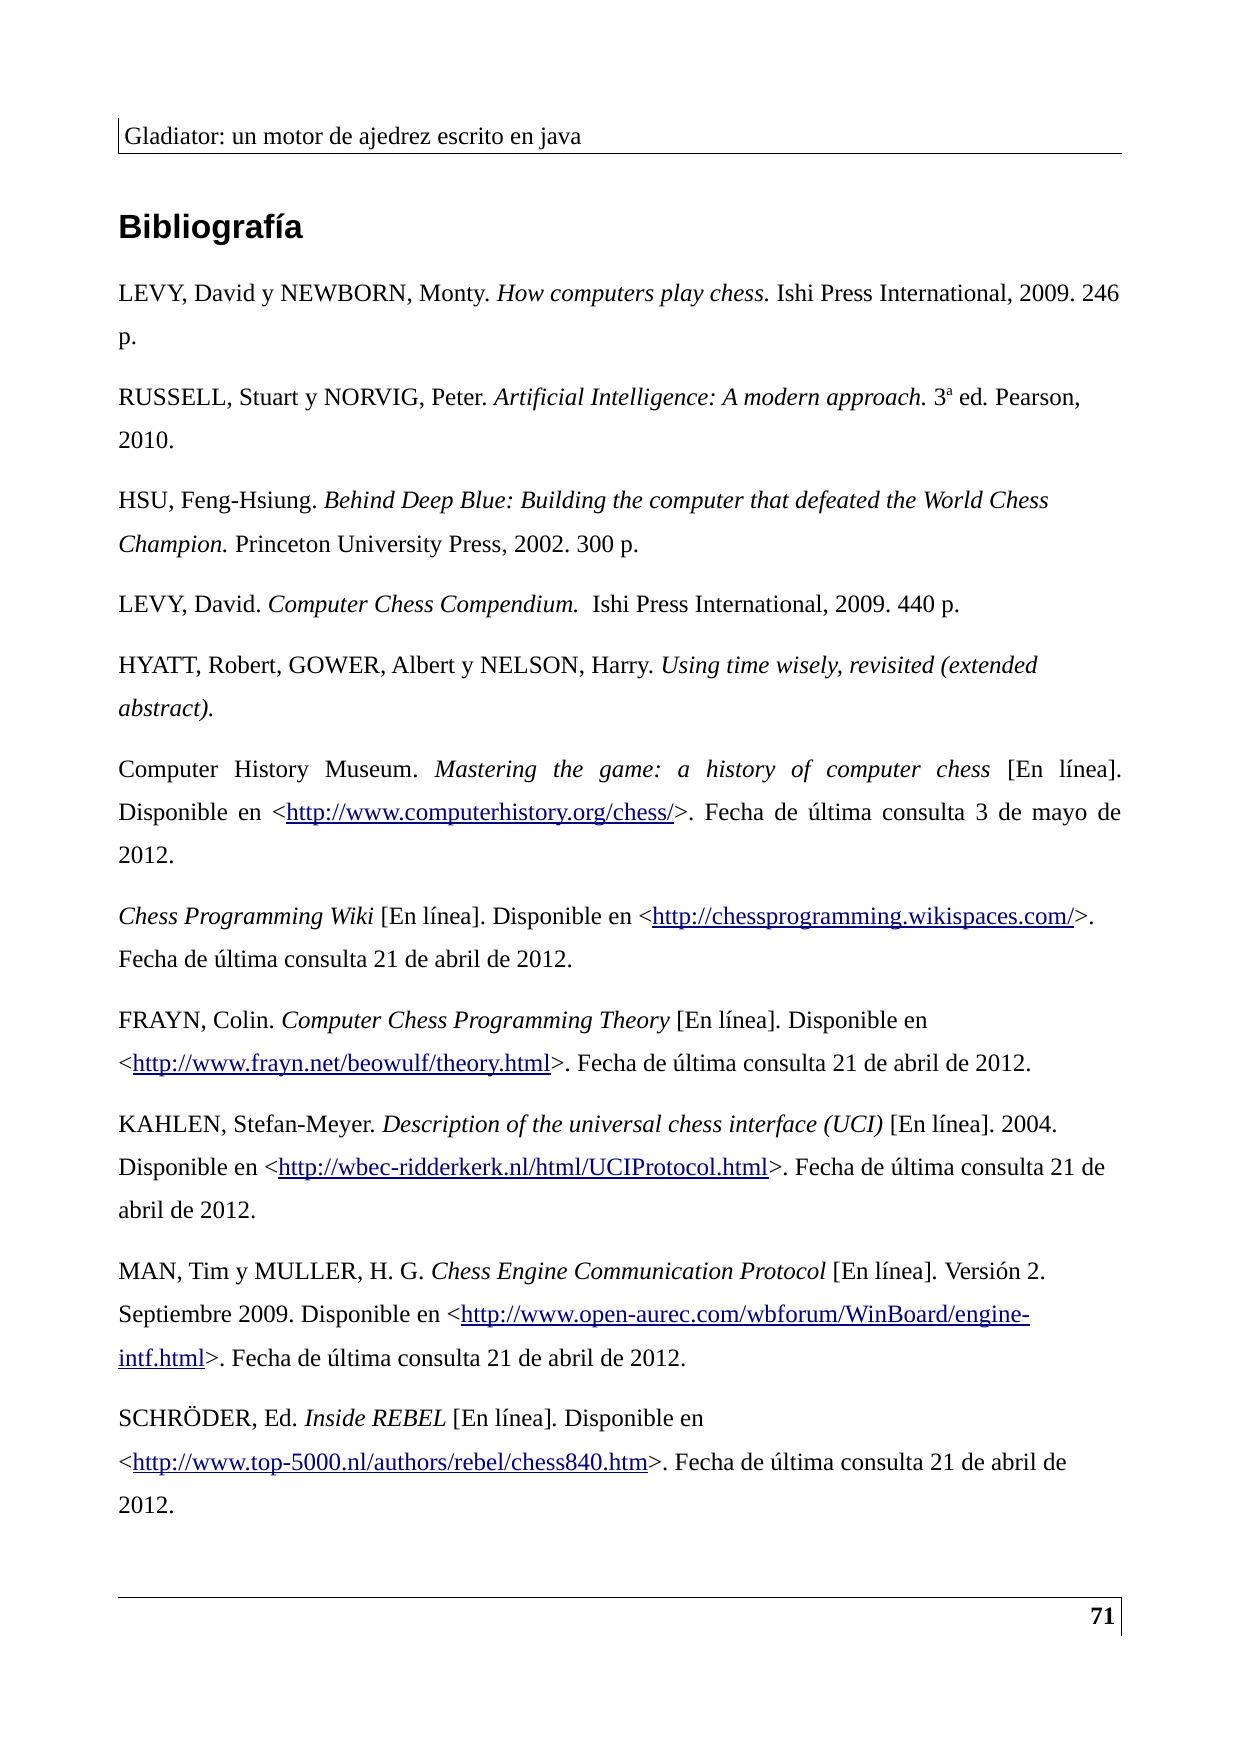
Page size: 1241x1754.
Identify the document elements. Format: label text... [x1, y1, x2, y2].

text LEVY, David y NEWBORN, Monty. How computers play chess. Ishi Press International, 2009. 246 p. [118, 278, 1122, 349]
text HYATT, Robert, GOWER, Albert y NELSON, Harry. Using time wisely, revisited (extended abstract). [118, 650, 1122, 722]
text RUSSELL, Stuart y NORVIG, Peter. Artificial Intelligence: A modern approach. 3a ed. Pearson, 2010. [118, 382, 1122, 453]
text MAN, Tim y MULLER, H. G. Chess Engine Communication Protocol [En línea]. Versión 2. Septiembre 2009. Disponible en <http://www.open-aurec.com/wbforum/WinBoard/engine-intf.html>. Fecha de última consulta 21 de abril de 2012. [118, 1256, 1122, 1371]
text Chess Programming Wiki [En línea]. Disponible en <http://chessprogramming.wikispaces.com/>. Fecha de última consulta 21 de abril de 2012. [118, 901, 1122, 973]
text KAHLEN, Stefan-Meyer. Description of the universal chess interface (UCI) [En línea]. 2004. Disponible en <http://wbec-ridderkerk.nl/html/UCIProtocol.html>. Fecha de última consulta 21 de abril de 2012. [118, 1109, 1122, 1224]
subtitle Bibliografía [118, 207, 1122, 246]
text SCHRÖDER, Ed. Inside REBEL [En línea]. Disponible en <http://www.top-5000.nl/authors/rebel/chess840.htm>. Fecha de última consulta 21 de abril de 2012. [118, 1403, 1122, 1518]
text Computer History Museum. Mastering the game: a history of computer chess [En línea]. Disponible en <http://www.computerhistory.org/chess/>. Fecha de última consulta 3 de mayo de 2012. [118, 754, 1122, 869]
text FRAYN, Colin. Computer Chess Programming Theory [En línea]. Disponible en <http://www.frayn.net/beowulf/theory.html>. Fecha de última consulta 21 de abril de 2012. [118, 1005, 1122, 1077]
text LEVY, David. Computer Chess Compendium. Ishi Press International, 2009. 440 p. [118, 589, 1122, 618]
text HSU, Feng-Hsiung. Behind Deep Blue: Building the computer that defeated the World Chess Champion. Princeton University Press, 2002. 300 p. [118, 486, 1122, 557]
